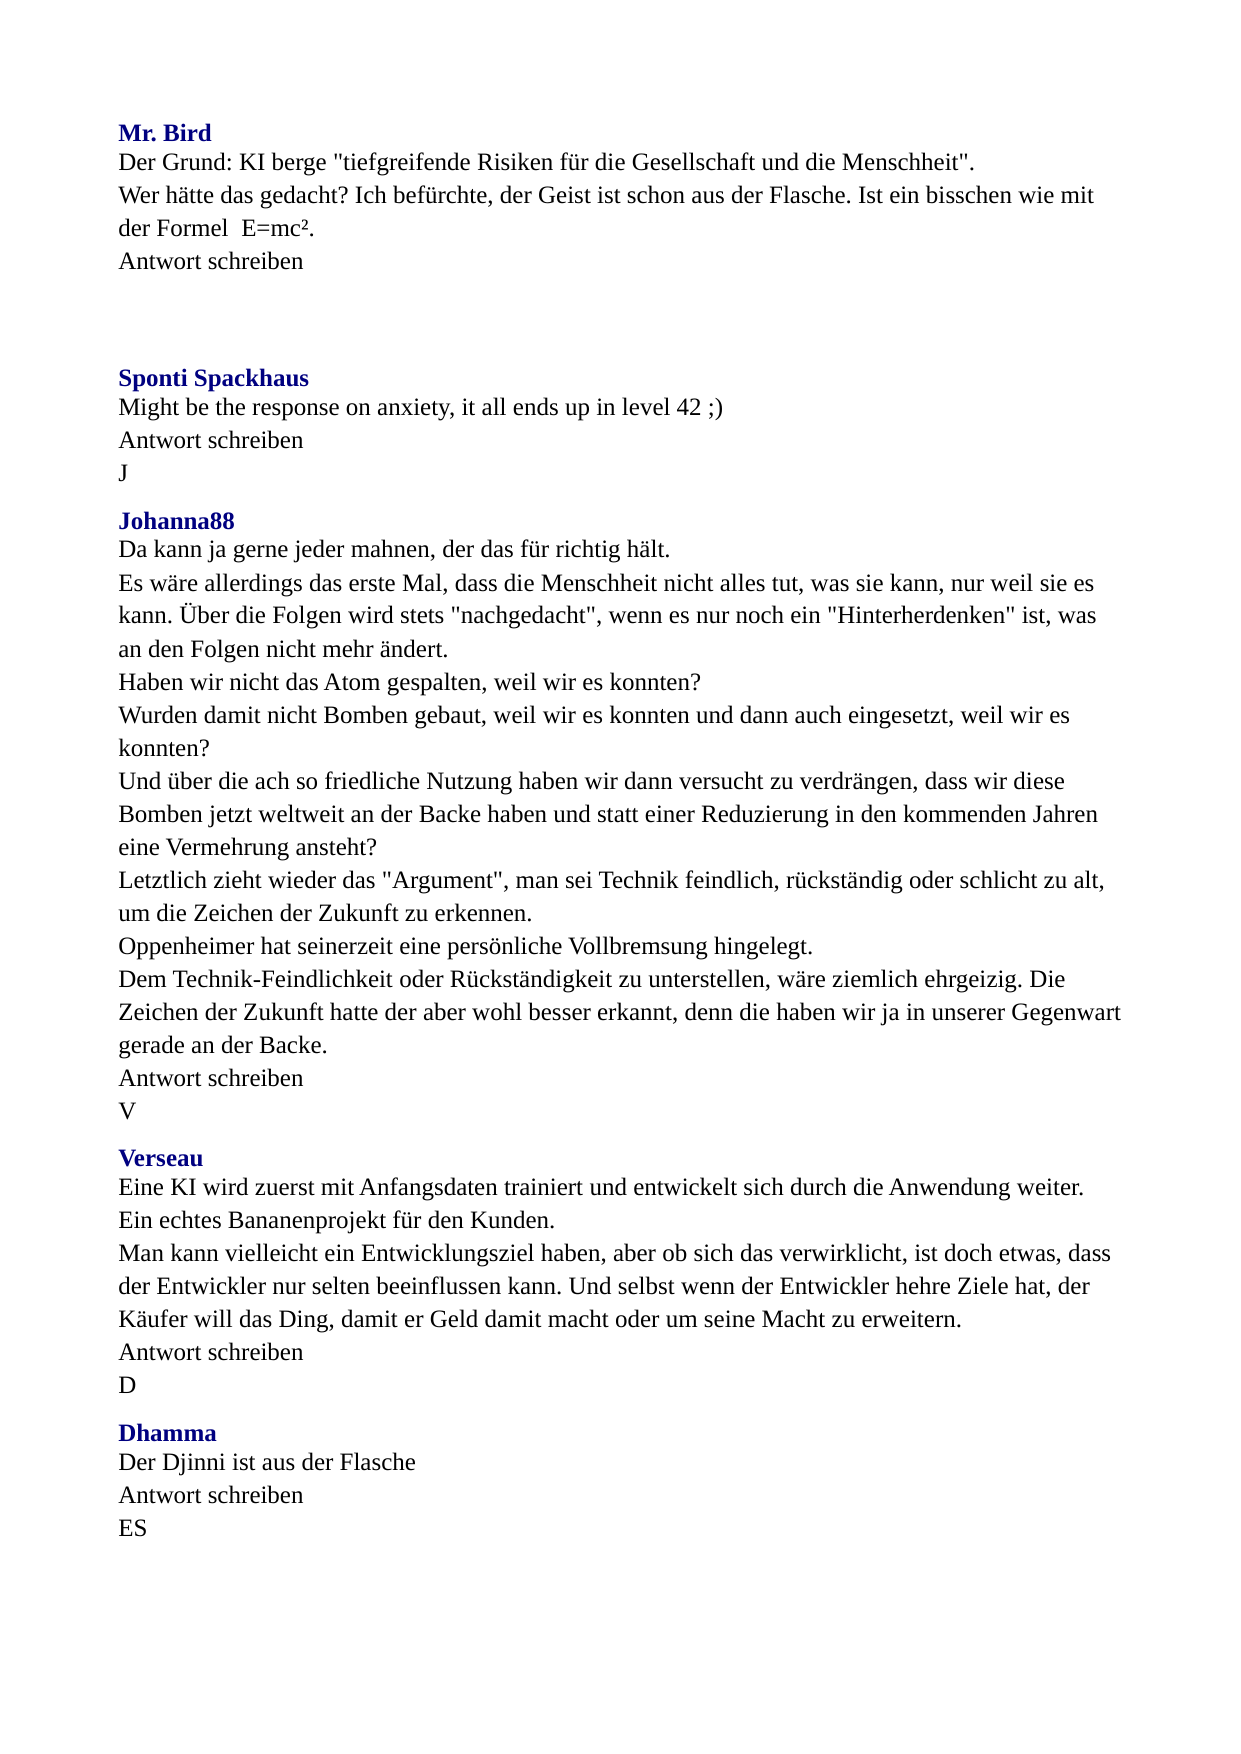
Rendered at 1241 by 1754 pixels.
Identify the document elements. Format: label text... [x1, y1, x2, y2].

text Haben wir nicht das Atom gespalten, weil wir es konnten? [118, 667, 1122, 695]
text Und über die ach so friedliche Nutzung haben wir dann versucht zu verdrängen, dass wir diese Bomben jetzt weltweit an der Backe haben und statt einer Reduzierung in den kommenden Jahren eine Vermehrung ansteht? [118, 766, 1122, 861]
subtitle Mr. Bird [118, 118, 1122, 147]
text Oppenheimer hat seinerzeit eine persönliche Vollbremsung hingelegt. [118, 931, 1122, 959]
text Antwort schreiben [118, 246, 1122, 275]
text V [118, 1096, 1122, 1125]
text Dem Technik-Feindlichkeit oder Rückständigkeit zu unterstellen, wäre ziemlich ehrgeizig. Die Zeichen der Zukunft hatte der aber wohl besser erkannt, denn die haben wir ja in unserer Gegenwart gerade an der Backe. [118, 964, 1122, 1059]
text Wer hätte das gedacht? Ich befürchte, der Geist ist schon aus der Flasche. Ist ein bisschen wie mit der Formel E=mc². [118, 180, 1122, 242]
subtitle Sponti Spackhaus [118, 363, 1122, 392]
text Antwort schreiben [118, 1337, 1122, 1366]
text Der Grund: KI berge "tiefgreifende Risiken für die Gesellschaft und die Menschheit". [118, 147, 1122, 176]
text Es wäre allerdings das erste Mal, dass die Menschheit nicht alles tut, was sie kann, nur weil sie es kann. Über die Folgen wird stets "nachgedacht", wenn es nur noch ein "Hinterherdenken" ist, was an den Folgen nicht mehr ändert. [118, 568, 1122, 662]
text Letztlich zieht wieder das "Argument", man sei Technik feindlich, rückständig oder schlicht zu alt, um die Zeichen der Zukunft zu erkennen. [118, 865, 1122, 927]
text Der Djinni ist aus der Flasche [118, 1447, 1122, 1476]
text Antwort schreiben [118, 1480, 1122, 1508]
text Wurden damit nicht Bomben gebaut, weil wir es konnten und dann auch eingesetzt, weil wir es konnten? [118, 700, 1122, 761]
text Antwort schreiben [118, 1063, 1122, 1092]
subtitle Verseau [118, 1143, 1122, 1172]
text Man kann vielleicht ein Entwicklungsziel haben, aber ob sich das verwirklicht, ist doch etwas, dass der Entwickler nur selten beeinflussen kann. Und selbst wenn der Entwickler hehre Ziele hat, der Käufer will das Ding, damit er Geld damit macht oder um seine Macht zu erweitern. [118, 1238, 1122, 1333]
subtitle Johanna88 [118, 506, 1122, 534]
text Da kann ja gerne jeder mahnen, der das für richtig hält. [118, 534, 1122, 563]
text D [118, 1370, 1122, 1399]
text Might be the response on anxiety, it all ends up in level 42 ;) [118, 392, 1122, 421]
text J [118, 458, 1122, 487]
text Antwort schreiben [118, 425, 1122, 454]
text Eine KI wird zuerst mit Anfangsdaten trainiert und entwickelt sich durch die Anwendung weiter. Ein echtes Bananenprojekt für den Kunden. [118, 1172, 1122, 1234]
text ES [118, 1513, 1122, 1542]
subtitle Dhamma [118, 1418, 1122, 1447]
